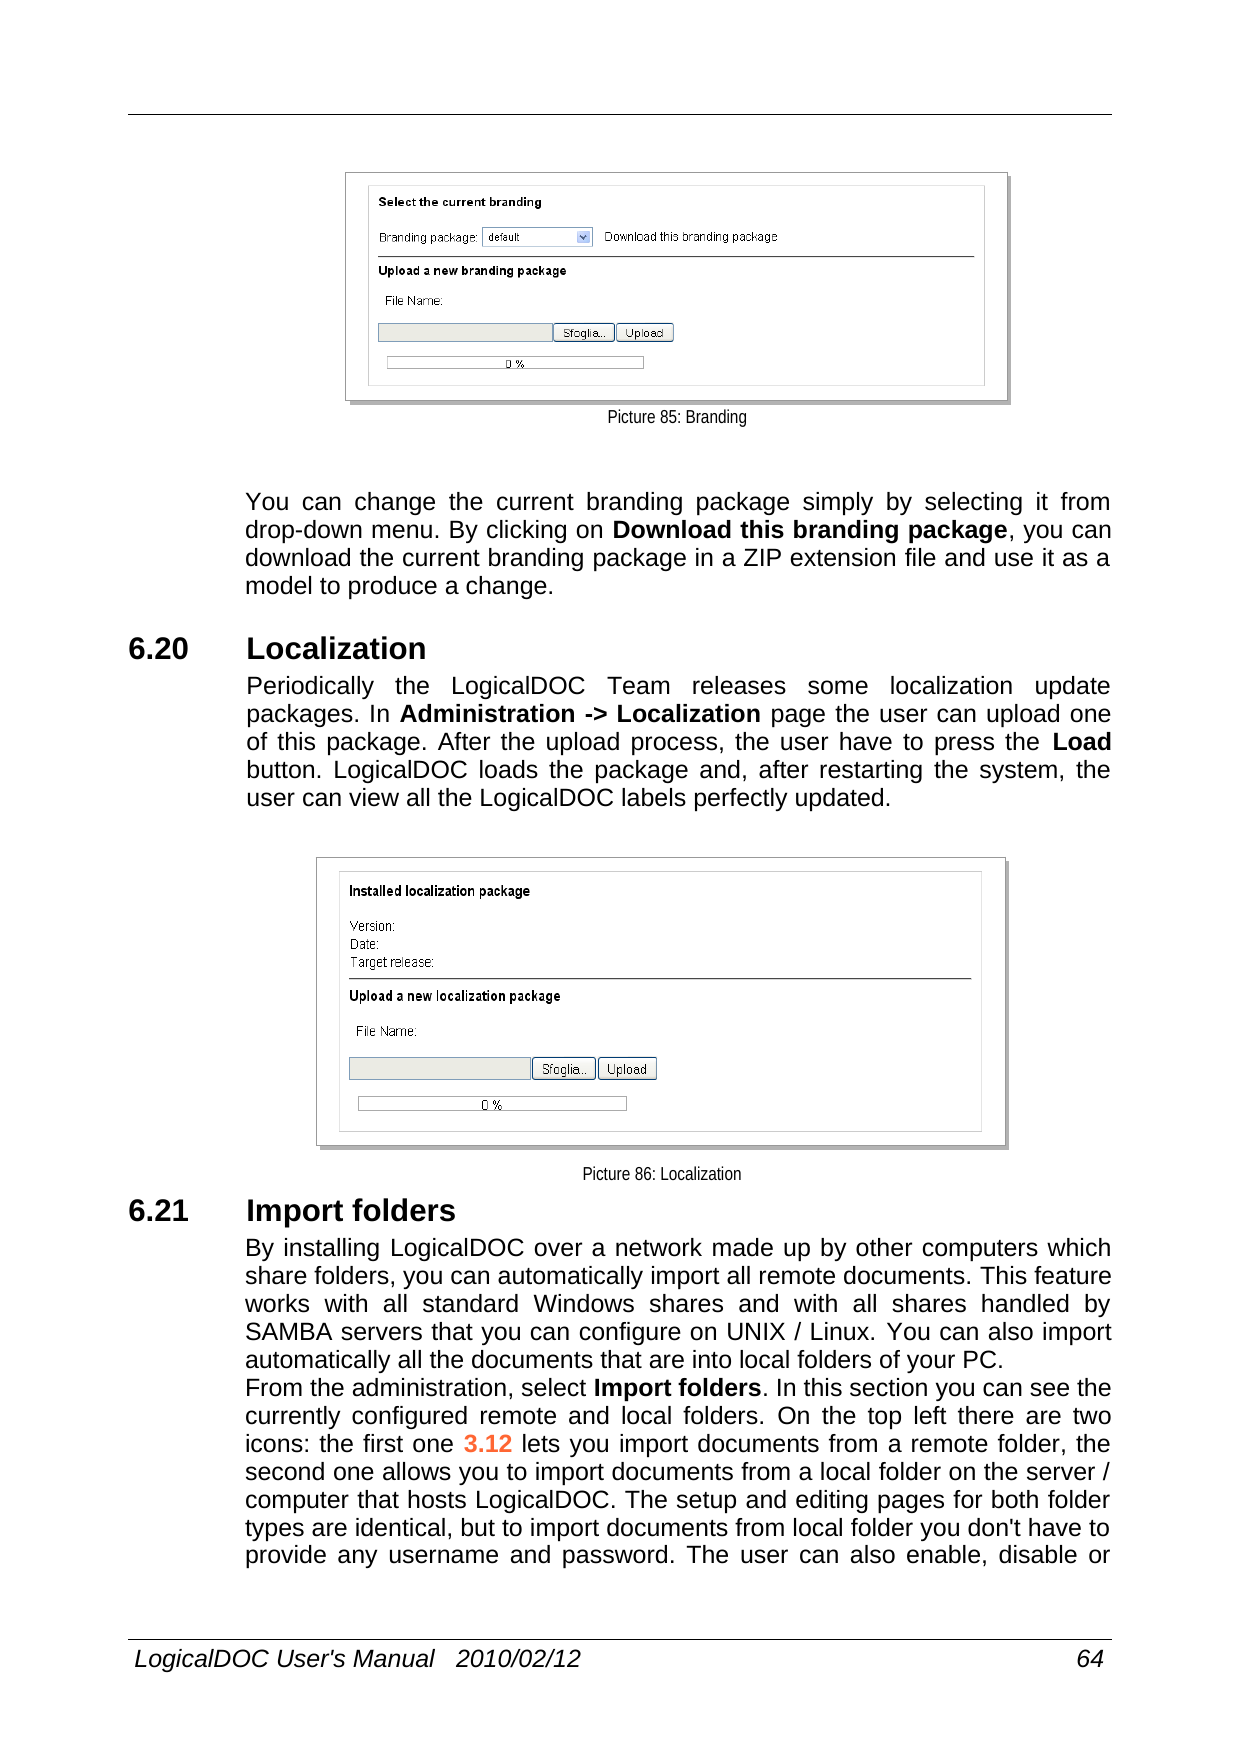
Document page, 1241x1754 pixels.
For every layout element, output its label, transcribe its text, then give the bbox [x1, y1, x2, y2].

text Picture 85: Branding [345, 401, 1009, 428]
text From the administration, select Import folders. In this section you can see the currently configured remote and local folders. On the top left there are two icons: the first one 3.12 lets you import documents from a remote folder, the second one allows you to import documents from a local folder on the server / computer that hosts LogicalDOC. The setup and editing pages for both folder types are identical, but to import documents from local folder you don't have to provide any username and password. The user can also enable, disable or [245, 1374, 1112, 1569]
picture [361, 180, 991, 391]
subtitle Import folders [128, 1137, 1112, 1228]
picture [332, 865, 989, 1137]
text By installing LogicalDOC over a network made up by other computers which share folders, you can automatically import all remote documents. This feature works with all standard Windows shares and with all shares handled by SAMBA servers that you can configure on UNIX / Linux. You can also import automatically all the documents that are into local folders of your PC. [245, 1234, 1112, 1374]
list Picture 86: Localization [316, 1146, 1008, 1185]
text Periodically the LogicalDOC Team releases some localization update packages. In Administration -> Localization page the user can upload one of this package. After the upload process, the user have to press the Load button. LogicalDOC loads the package and, after restarting the system, the user can view all the LogicalDOC labels perfectly updated. [246, 672, 1112, 812]
text You can change the current branding package simply by selecting it from drop-down menu. By clicking on Download this branding package, you can download the current branding package in a ZIP extension file and use it as a model to produce a change. [245, 488, 1112, 600]
subtitle Localization [128, 631, 1112, 666]
